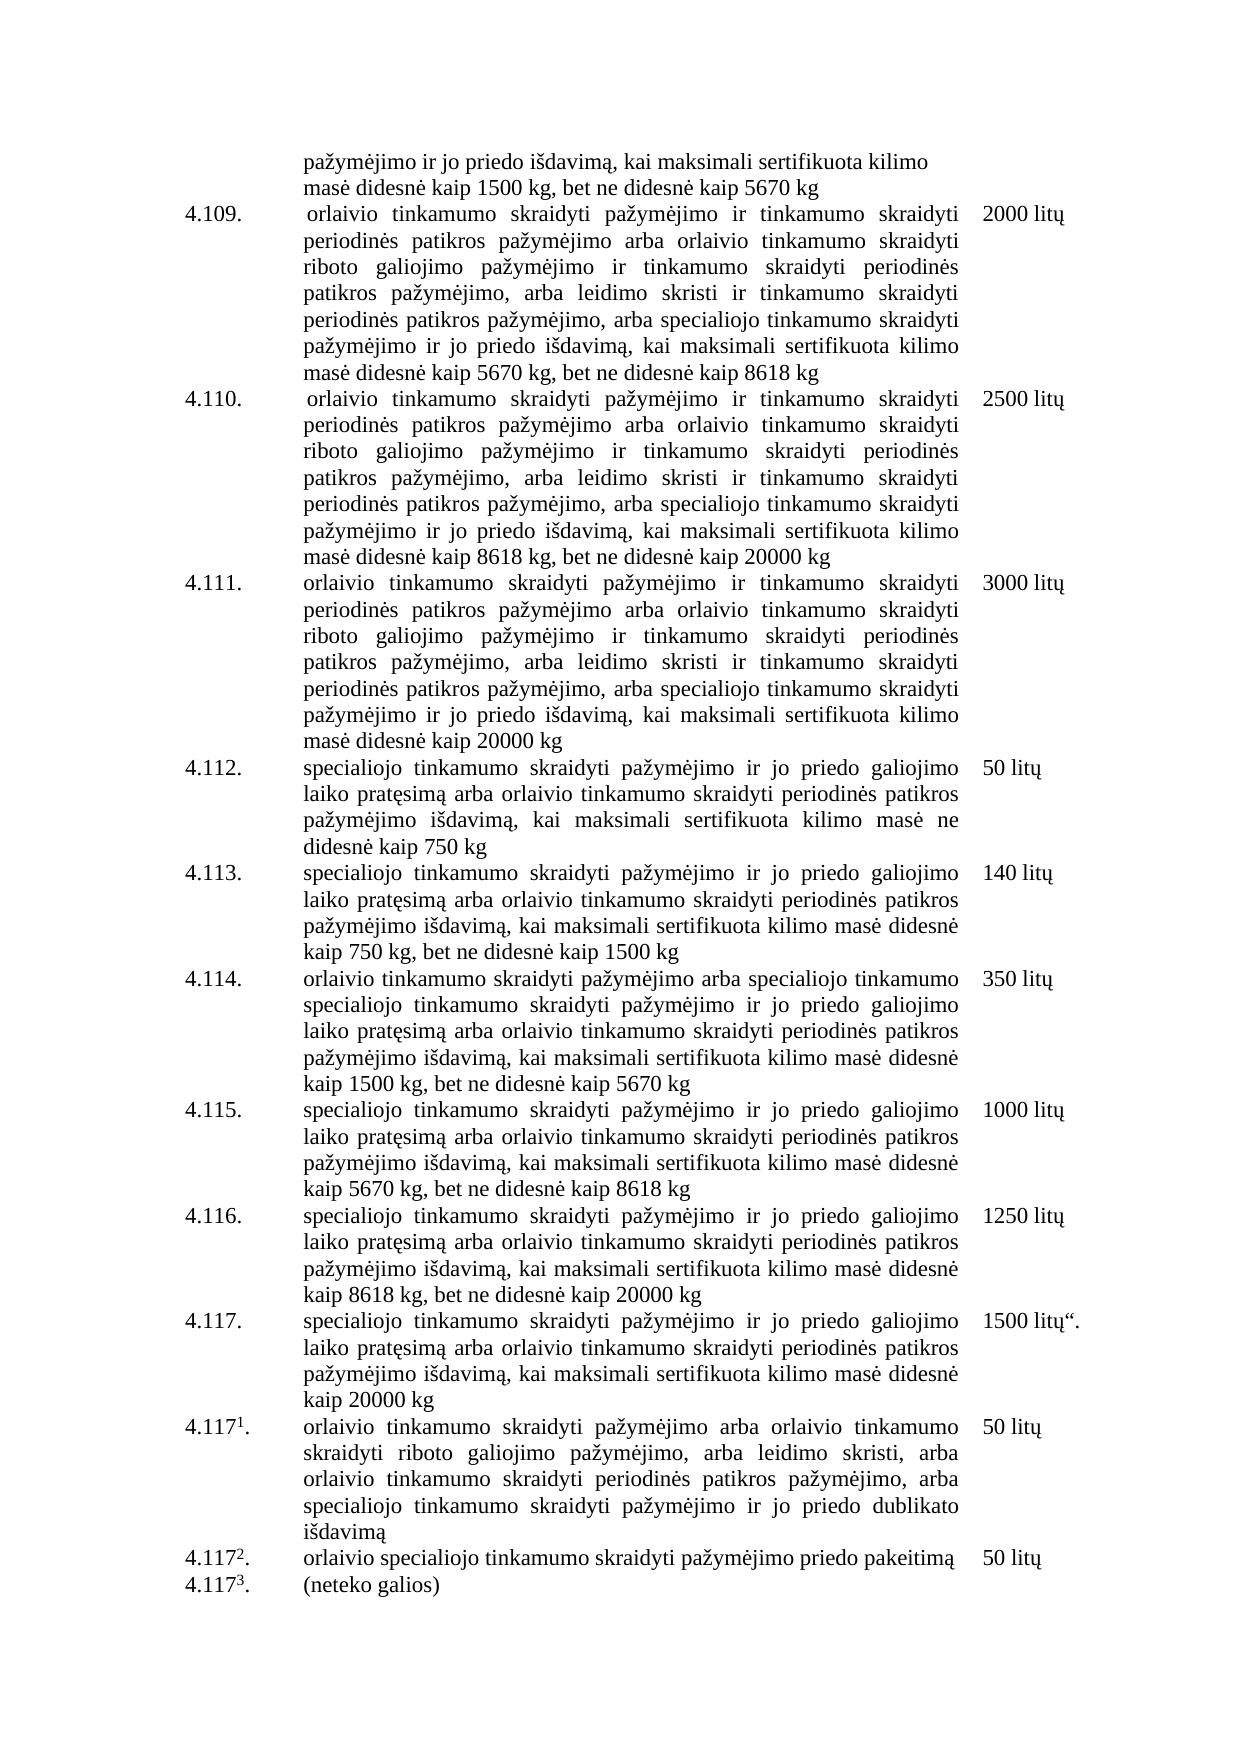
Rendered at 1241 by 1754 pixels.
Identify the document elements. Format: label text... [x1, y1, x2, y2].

table_cell 4.112. [174, 754, 292, 859]
table_cell 1250 litų [971, 1202, 1144, 1307]
table_cell 50 litų [971, 1413, 1144, 1544]
table_cell 4.113. [174, 859, 292, 965]
table_cell 50 litų [971, 754, 1144, 859]
table_cell 1000 litų [971, 1096, 1144, 1202]
table_cell orlaivio tinkamumo skraidyti pažymėjimo arba specialiojo tinkamumo specialiojo tinkamumo skraidyti pažymėjimo ir jo priedo galiojimo laiko pratęsimą arba orlaivio tinkamumo skraidyti periodinės patikros pažymėjimo išdavimą, kai maksimali sertifikuota kilimo masė didesnė kaip 1500 kg, bet ne didesnė kaip 5670 kg [292, 965, 971, 1096]
table_cell 4.109. [174, 200, 292, 385]
table_cell 4.1173. [174, 1571, 292, 1597]
table_cell 50 litų [971, 1545, 1144, 1571]
table_cell orlaivio tinkamumo skraidyti pažymėjimo ir tinkamumo skraidyti periodinės patikros pažymėjimo arba orlaivio tinkamumo skraidyti riboto galiojimo pažymėjimo ir tinkamumo skraidyti periodinės patikros pažymėjimo, arba leidimo skristi ir tinkamumo skraidyti periodinės patikros pažymėjimo, arba specialiojo tinkamumo skraidyti pažymėjimo ir jo priedo išdavimą, kai maksimali sertifikuota kilimo masė didesnė kaip 8618 kg, bet ne didesnė kaip 20000 kg [292, 385, 971, 569]
table_cell 140 litų [971, 859, 1144, 965]
table_cell 4.1172. [174, 1545, 292, 1571]
table_cell specialiojo tinkamumo skraidyti pažymėjimo ir jo priedo galiojimo laiko pratęsimą arba orlaivio tinkamumo skraidyti periodinės patikros pažymėjimo išdavimą, kai maksimali sertifikuota kilimo masė ne didesnė kaip 750 kg [292, 754, 971, 859]
table_cell specialiojo tinkamumo skraidyti pažymėjimo ir jo priedo galiojimo laiko pratęsimą arba orlaivio tinkamumo skraidyti periodinės patikros pažymėjimo išdavimą, kai maksimali sertifikuota kilimo masė didesnė kaip 8618 kg, bet ne didesnė kaip 20000 kg [292, 1202, 971, 1307]
table_cell 1500 litų“. [971, 1307, 1144, 1413]
table_cell orlaivio tinkamumo skraidyti pažymėjimo arba orlaivio tinkamumo skraidyti riboto galiojimo pažymėjimo, arba leidimo skristi, arba orlaivio tinkamumo skraidyti periodinės patikros pažymėjimo, arba specialiojo tinkamumo skraidyti pažymėjimo ir jo priedo dublikato išdavimą [292, 1413, 971, 1544]
table_cell [174, 148, 292, 200]
table_cell 4.1171. [174, 1413, 292, 1544]
table_cell orlaivio tinkamumo skraidyti pažymėjimo ir tinkamumo skraidyti periodinės patikros pažymėjimo arba orlaivio tinkamumo skraidyti riboto galiojimo pažymėjimo ir tinkamumo skraidyti periodinės patikros pažymėjimo, arba leidimo skristi ir tinkamumo skraidyti periodinės patikros pažymėjimo, arba specialiojo tinkamumo skraidyti pažymėjimo ir jo priedo išdavimą, kai maksimali sertifikuota kilimo masė didesnė kaip 20000 kg [292, 569, 971, 754]
table_cell 4.114. [174, 965, 292, 1096]
table_cell [971, 148, 1144, 200]
table_cell 2500 litų [971, 385, 1144, 569]
table_cell orlaivio specialiojo tinkamumo skraidyti pažymėjimo priedo pakeitimą [292, 1545, 971, 1571]
table_cell pažymėjimo ir jo priedo išdavimą, kai maksimali sertifikuota kilimo masė didesnė kaip 1500 kg, bet ne didesnė kaip 5670 kg [292, 148, 971, 200]
table_cell 4.110. [174, 385, 292, 569]
table_cell 4.117. [174, 1307, 292, 1413]
table_cell specialiojo tinkamumo skraidyti pažymėjimo ir jo priedo galiojimo laiko pratęsimą arba orlaivio tinkamumo skraidyti periodinės patikros pažymėjimo išdavimą, kai maksimali sertifikuota kilimo masė didesnė kaip 750 kg, bet ne didesnė kaip 1500 kg [292, 859, 971, 965]
table_cell 4.111. [174, 569, 292, 754]
table_cell 350 litų [971, 965, 1144, 1096]
table_cell orlaivio tinkamumo skraidyti pažymėjimo ir tinkamumo skraidyti periodinės patikros pažymėjimo arba orlaivio tinkamumo skraidyti riboto galiojimo pažymėjimo ir tinkamumo skraidyti periodinės patikros pažymėjimo, arba leidimo skristi ir tinkamumo skraidyti periodinės patikros pažymėjimo, arba specialiojo tinkamumo skraidyti pažymėjimo ir jo priedo išdavimą, kai maksimali sertifikuota kilimo masė didesnė kaip 5670 kg, bet ne didesnė kaip 8618 kg [292, 200, 971, 385]
table_cell specialiojo tinkamumo skraidyti pažymėjimo ir jo priedo galiojimo laiko pratęsimą arba orlaivio tinkamumo skraidyti periodinės patikros pažymėjimo išdavimą, kai maksimali sertifikuota kilimo masė didesnė kaip 20000 kg [292, 1307, 971, 1413]
table_cell 4.115. [174, 1096, 292, 1202]
table_cell [971, 1571, 1144, 1597]
table_cell 4.116. [174, 1202, 292, 1307]
table_cell 3000 litų [971, 569, 1144, 754]
table_cell specialiojo tinkamumo skraidyti pažymėjimo ir jo priedo galiojimo laiko pratęsimą arba orlaivio tinkamumo skraidyti periodinės patikros pažymėjimo išdavimą, kai maksimali sertifikuota kilimo masė didesnė kaip 5670 kg, bet ne didesnė kaip 8618 kg [292, 1096, 971, 1202]
table_cell (neteko galios) [292, 1571, 971, 1597]
table_cell 2000 litų [971, 200, 1144, 385]
